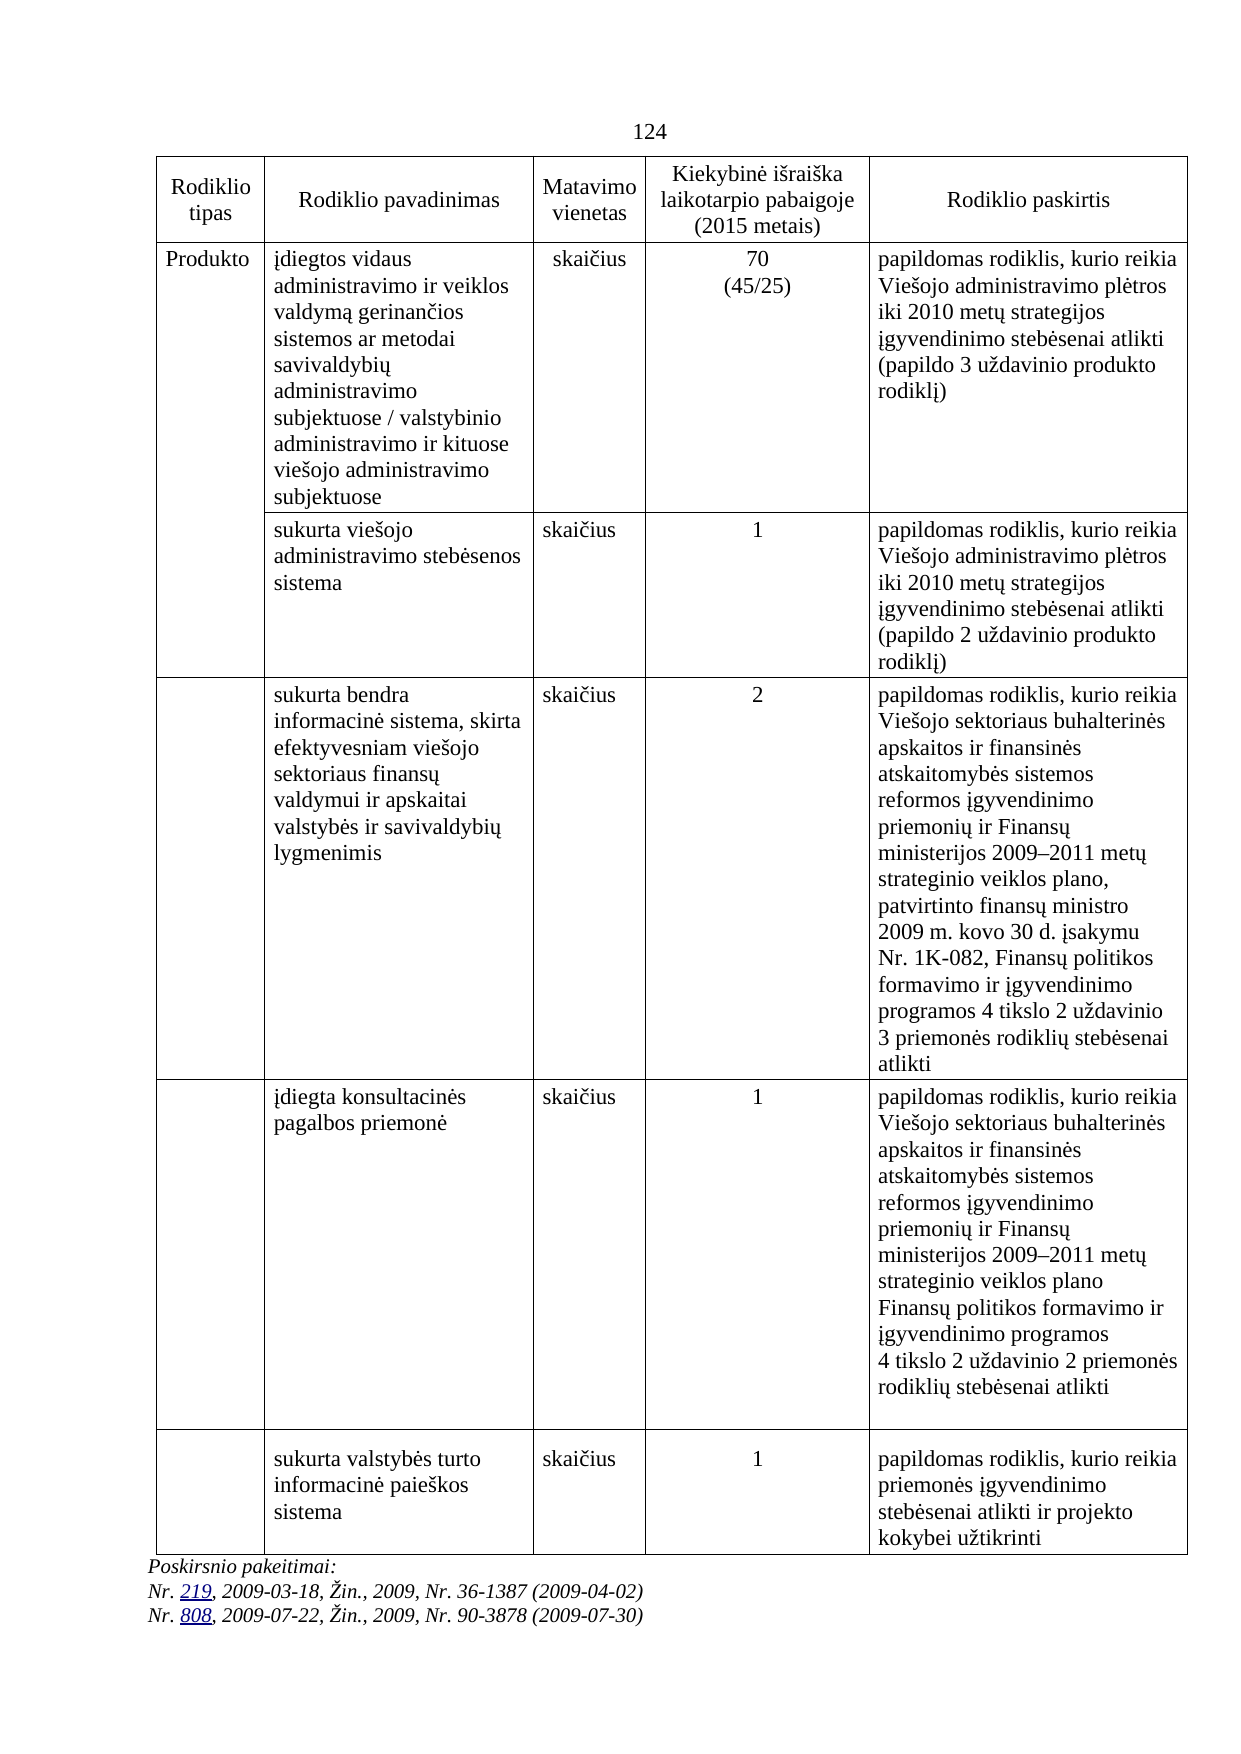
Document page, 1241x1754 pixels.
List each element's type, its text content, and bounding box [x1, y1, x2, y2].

table_cell sukurta valstybės turto informacinė paieškos sistema [265, 1430, 533, 1553]
table_header Rodiklio pavadinimas [265, 157, 533, 242]
table_cell papildomas rodiklis, kurio reikia priemonės įgyvendinimo stebėsenai atlikti ir projekto kokybei užtikrinti [870, 1430, 1187, 1553]
table_cell [157, 678, 264, 1079]
table_header Rodiklio paskirtis [870, 157, 1187, 242]
table_cell skaičius [534, 1430, 645, 1553]
table_cell [157, 1080, 264, 1429]
table_cell 2 [646, 678, 869, 1079]
table_cell skaičius [534, 678, 645, 1079]
table_cell įdiegtos vidaus administravimo ir veiklos valdymą gerinančios sistemos ar metodai savivaldybių administravimo subjektuose / valstybinio administravimo ir kituose viešojo administravimo subjektuose [265, 243, 533, 512]
table_cell skaičius [534, 1080, 645, 1429]
table_header Rodiklio tipas [157, 157, 264, 242]
table_cell [157, 1430, 264, 1553]
table_cell skaičius [534, 243, 645, 512]
table_cell papildomas rodiklis, kurio reikia Viešojo administravimo plėtros iki 2010 metų strategijos įgyvendinimo stebėsenai atlikti (papildo 3 uždavinio produkto rodiklį) [870, 243, 1187, 512]
table_header Kiekybinė išraiška laikotarpio pabaigoje (2015 metais) [646, 157, 869, 242]
table_cell papildomas rodiklis, kurio reikia Viešojo administravimo plėtros iki 2010 metų strategijos įgyvendinimo stebėsenai atlikti (papildo 2 uždavinio produkto rodiklį) [870, 513, 1187, 677]
text Nr. 808, 2009-07-22, Žin., 2009, Nr. 90-3878 (2009-07-30) [148, 1603, 1152, 1627]
text Nr. 219, 2009-03-18, Žin., 2009, Nr. 36-1387 (2009-04-02) [148, 1578, 1152, 1603]
table_cell papildomas rodiklis, kurio reikia Viešojo sektoriaus buhalterinės apskaitos ir finansinės atskaitomybės sistemos reformos įgyvendinimo priemonių ir Finansų ministerijos 2009–2011 metų strateginio veiklos plano Finansų politikos formavimo ir įgyvendinimo programos 4 tikslo 2 uždavinio 2 priemonės rodiklių stebėsenai atlikti [870, 1080, 1187, 1429]
table_cell 1 [646, 1080, 869, 1429]
table_header Matavimo vienetas [534, 157, 645, 242]
table_cell sukurta viešojo administravimo stebėsenos sistema [265, 513, 533, 677]
text Poskirsnio pakeitimai: [148, 1554, 1152, 1578]
table_cell 70 (45/25) [646, 243, 869, 512]
table_cell sukurta bendra informacinė sistema, skirta efektyvesniam viešojo sektoriaus finansų valdymui ir apskaitai valstybės ir savivaldybių lygmenimis [265, 678, 533, 1079]
table_cell papildomas rodiklis, kurio reikia Viešojo sektoriaus buhalterinės apskaitos ir finansinės atskaitomybės sistemos reformos įgyvendinimo priemonių ir Finansų ministerijos 2009–2011 metų strateginio veiklos plano, patvirtinto finansų ministro 2009 m. kovo 30 d. įsakymu Nr. 1K-082, Finansų politikos formavimo ir įgyvendinimo programos 4 tikslo 2 uždavinio 3 priemonės rodiklių stebėsenai atlikti [870, 678, 1187, 1079]
table_cell įdiegta konsultacinės pagalbos priemonė [265, 1080, 533, 1429]
table_cell 1 [646, 513, 869, 677]
table_cell 1 [646, 1430, 869, 1553]
table_cell Produkto [157, 243, 264, 677]
table_cell skaičius [534, 513, 645, 677]
